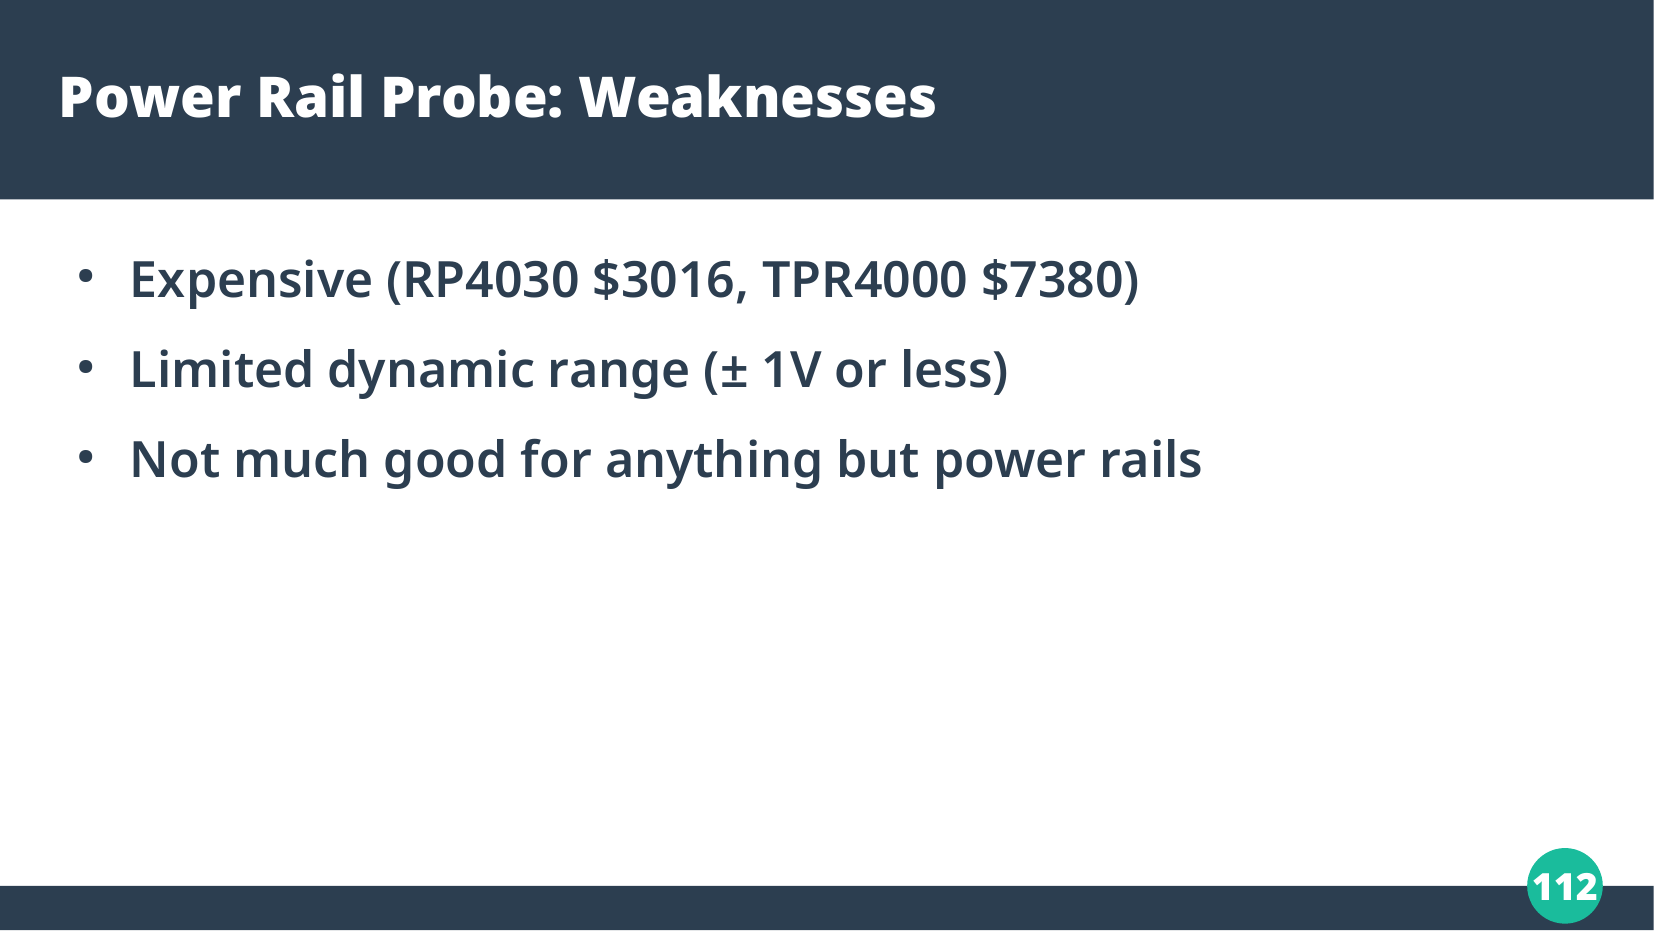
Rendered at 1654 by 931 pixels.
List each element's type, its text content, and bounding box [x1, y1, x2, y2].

title Power Rail Probe: Weaknesses [59, 37, 1595, 155]
list Expensive (RP4030 $3016, TPR4000 $7380) Limited dynamic range (± 1V or less) Not much good for anything but power rails [59, 243, 1595, 864]
